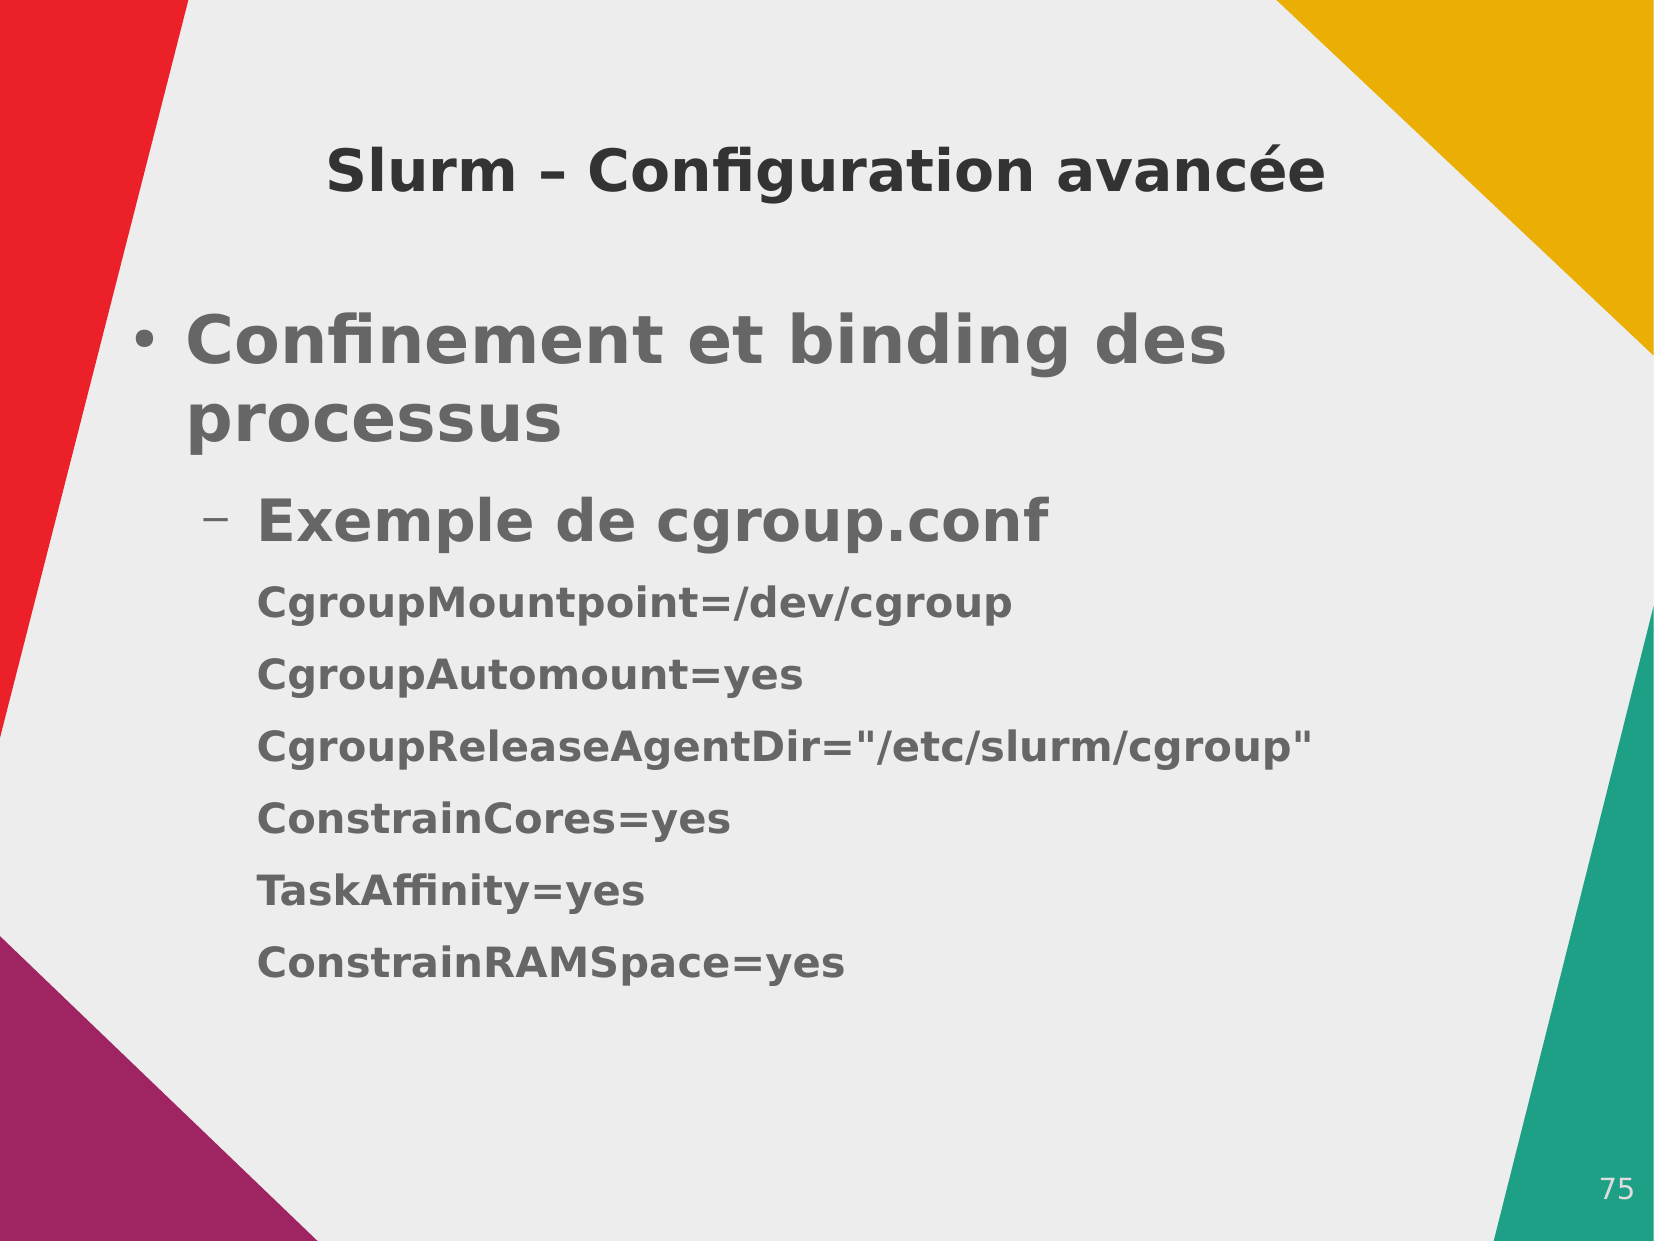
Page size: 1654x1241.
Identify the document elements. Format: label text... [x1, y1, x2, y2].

list Confinement et binding des processus Exemple de cgroup.conf CgroupMountpoint=/dev/cgroup CgroupAutomount=yes CgroupReleaseAgentDir="/etc/slurm/cgroup" ConstrainCores=yes TaskAffinity=yes ConstrainRAMSpace=yes [114, 302, 1539, 1217]
title Slurm – Configuration avancée [114, 73, 1539, 271]
